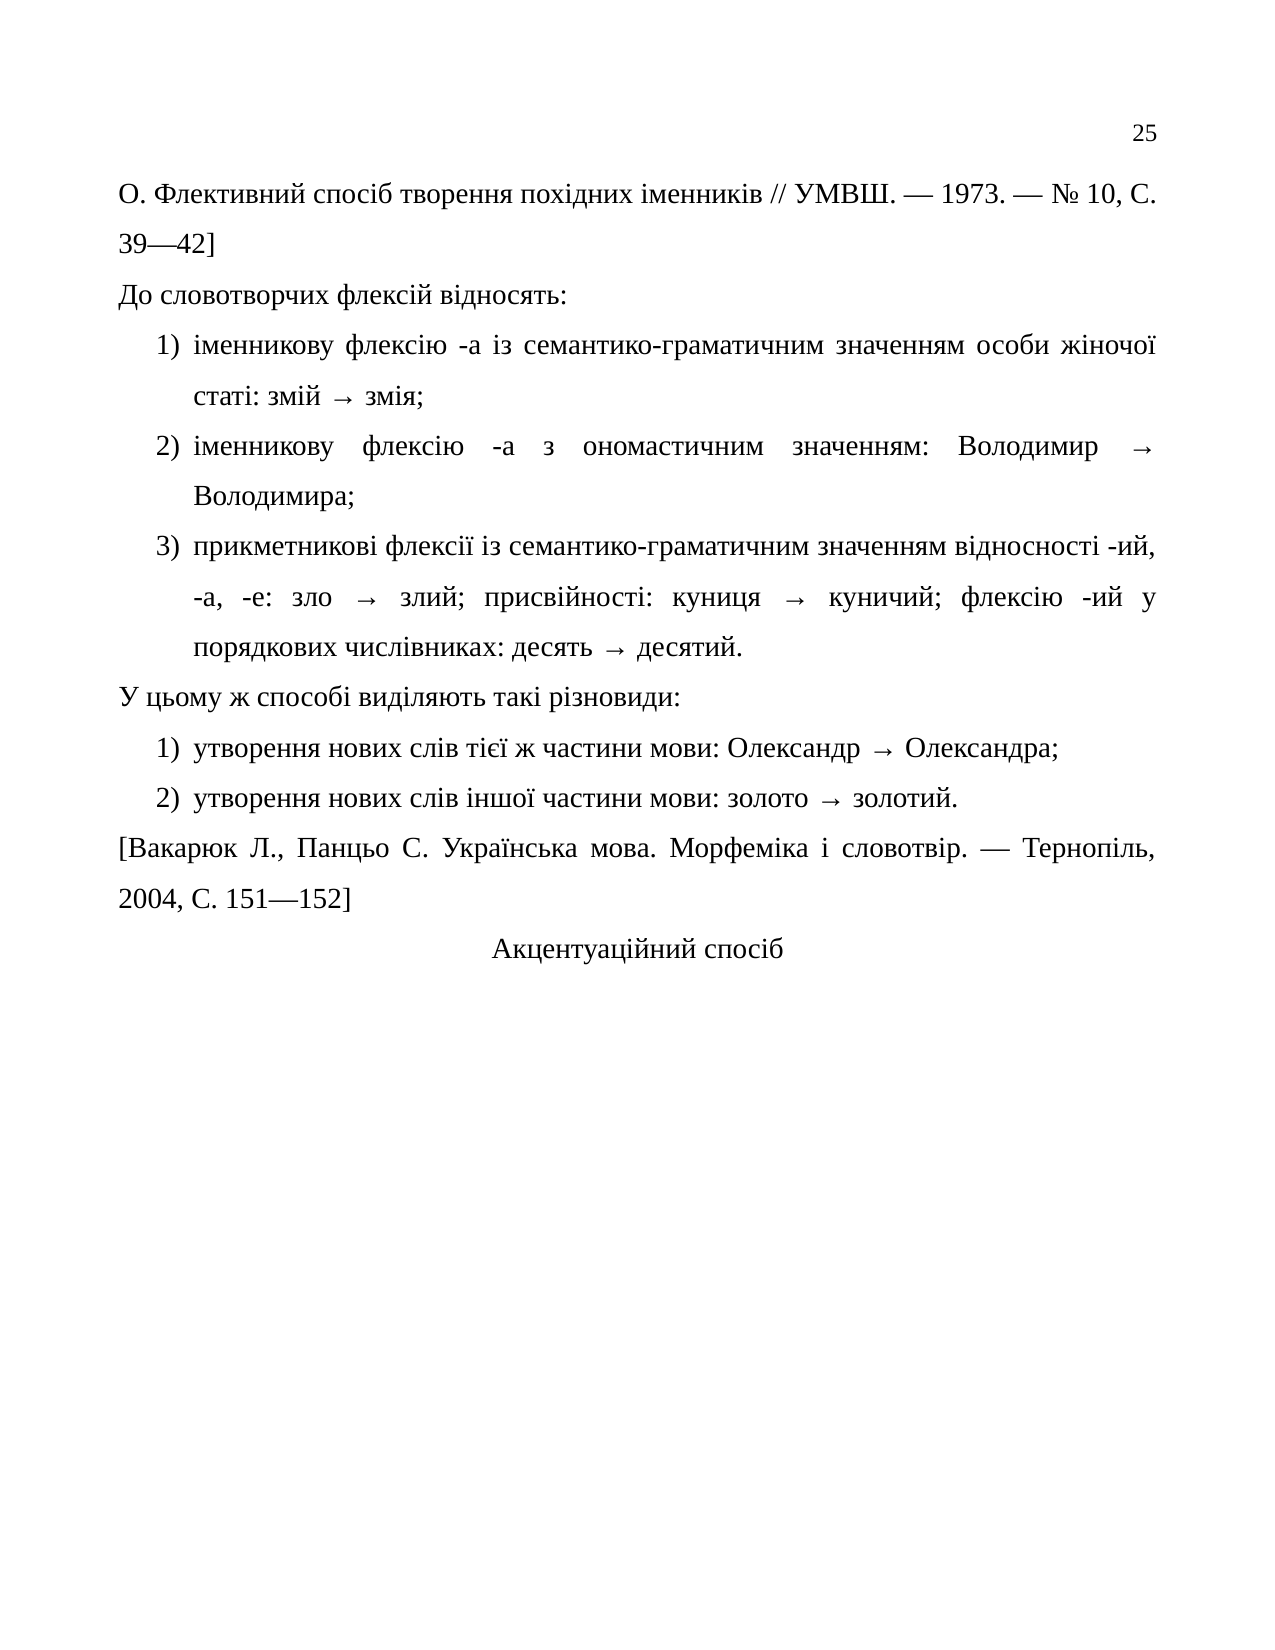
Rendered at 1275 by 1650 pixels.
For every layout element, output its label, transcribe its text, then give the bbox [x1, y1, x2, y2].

text До словотворчих флексій відносять: [118, 277, 1157, 311]
text [Вакарюк Л., Панцьо С. Українська мова. Морфеміка і словотвір. — Тернопіль, 2004, C. 151—152] [118, 830, 1157, 914]
text О. Флективний спосіб творення похідних іменників // УМВШ. — 1973. — № 10, С. 39—42] [118, 176, 1157, 260]
list іменникову флексію -а із семантико-граматичним значенням особи жіночої статі: змій → змія; [156, 327, 1157, 411]
list прикметникові флексії із семантико-граматичним значенням відносності -ий, -а, -е: зло → злий; присвійності: куниця → куничий; флексію -ий у порядкових числівниках: десять → десятий. [156, 528, 1157, 663]
list іменникову флексію -а з ономастичним значенням: Володимир → Володимира; [156, 428, 1157, 512]
text Акцентуаційний спосіб [118, 931, 1157, 964]
list утворення нових слів тієї ж частини мови: Олександр → Олександра; [156, 730, 1157, 763]
text У цьому ж способі виділяють такі різновиди: [118, 679, 1157, 713]
list утворення нових слів іншої частини мови: золото → золотий. [156, 780, 1157, 814]
